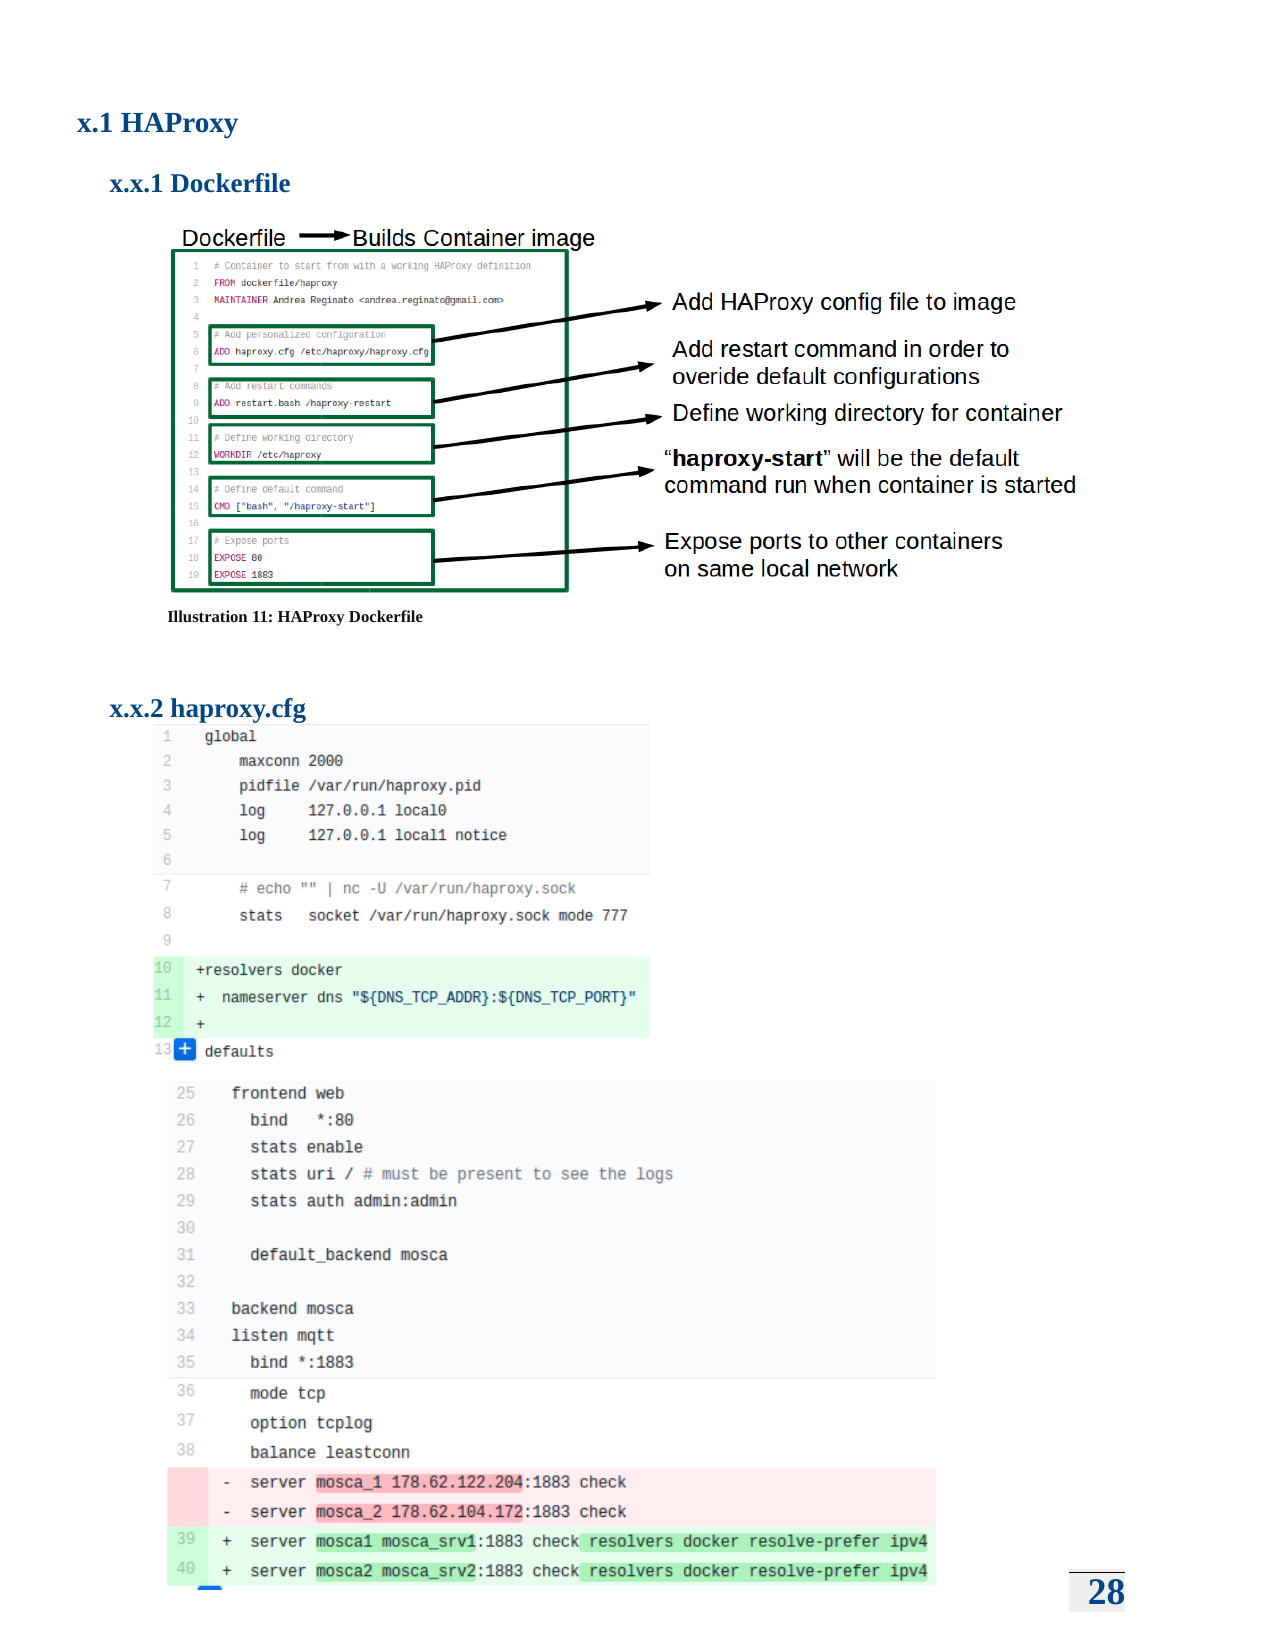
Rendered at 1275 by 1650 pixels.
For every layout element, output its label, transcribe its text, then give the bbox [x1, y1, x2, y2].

subtitle x.x.1 Dockerfile [109, 167, 1125, 198]
text Illustration 11: HAProxy Dockerfile [167, 597, 1152, 626]
picture [167, 1081, 937, 1590]
subtitle x.x.2 haproxy.cfg [109, 692, 1125, 723]
subtitle x.1 HAProxy [74, 105, 1125, 138]
picture [153, 724, 650, 1063]
picture [167, 221, 1089, 597]
